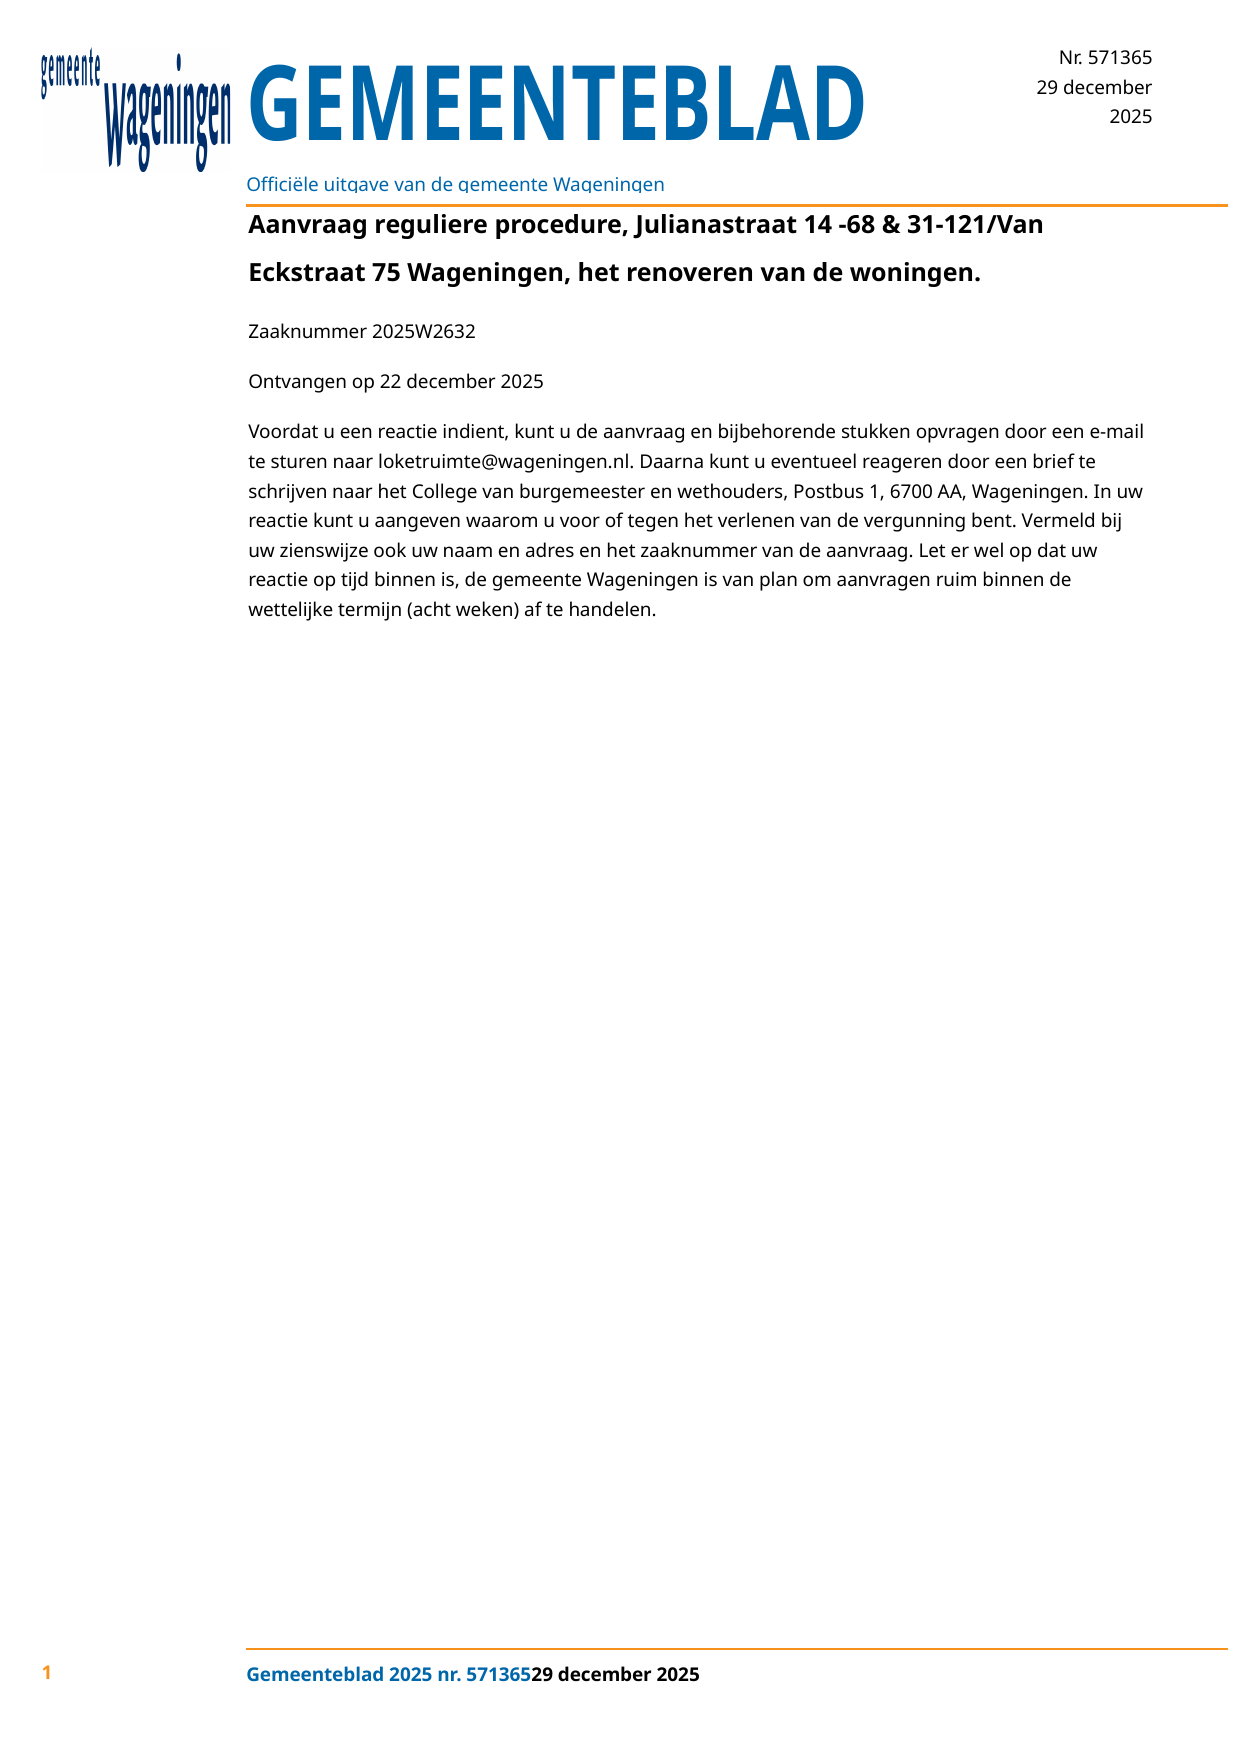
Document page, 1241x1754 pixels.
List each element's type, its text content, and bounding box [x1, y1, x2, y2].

text Ontvangen op 22 december 2025 [248, 368, 1152, 394]
picture [41, 47, 231, 172]
text Aanvraag reguliere procedure, Julianastraat 14 -68 & 31-121/Van Eckstraat 75 Wageningen, het renoveren van de woningen. [248, 207, 1152, 288]
text Zaaknummer 2025W2632 [248, 318, 1152, 344]
text Voordat u een reactie indient, kunt u de aanvraag en bijbehorende stukken opvragen door een e-mail te sturen naar loketruimte@wageningen.nl. Daarna kunt u eventueel reageren door een brief te schrijven naar het College van burgemeester en wethouders, Postbus 1, 6700 AA, Wageningen. In uw reactie kunt u aangeven waarom u voor of tegen het verlenen van de vergunning bent. Vermeld bij uw zienswijze ook uw naam en adres en het zaaknummer van de aanvraag. Let er wel op dat uw reactie op tijd binnen is, de gemeente Wageningen is van plan om aanvragen ruim binnen de wettelijke termijn (acht weken) af te handelen. [248, 419, 1152, 622]
